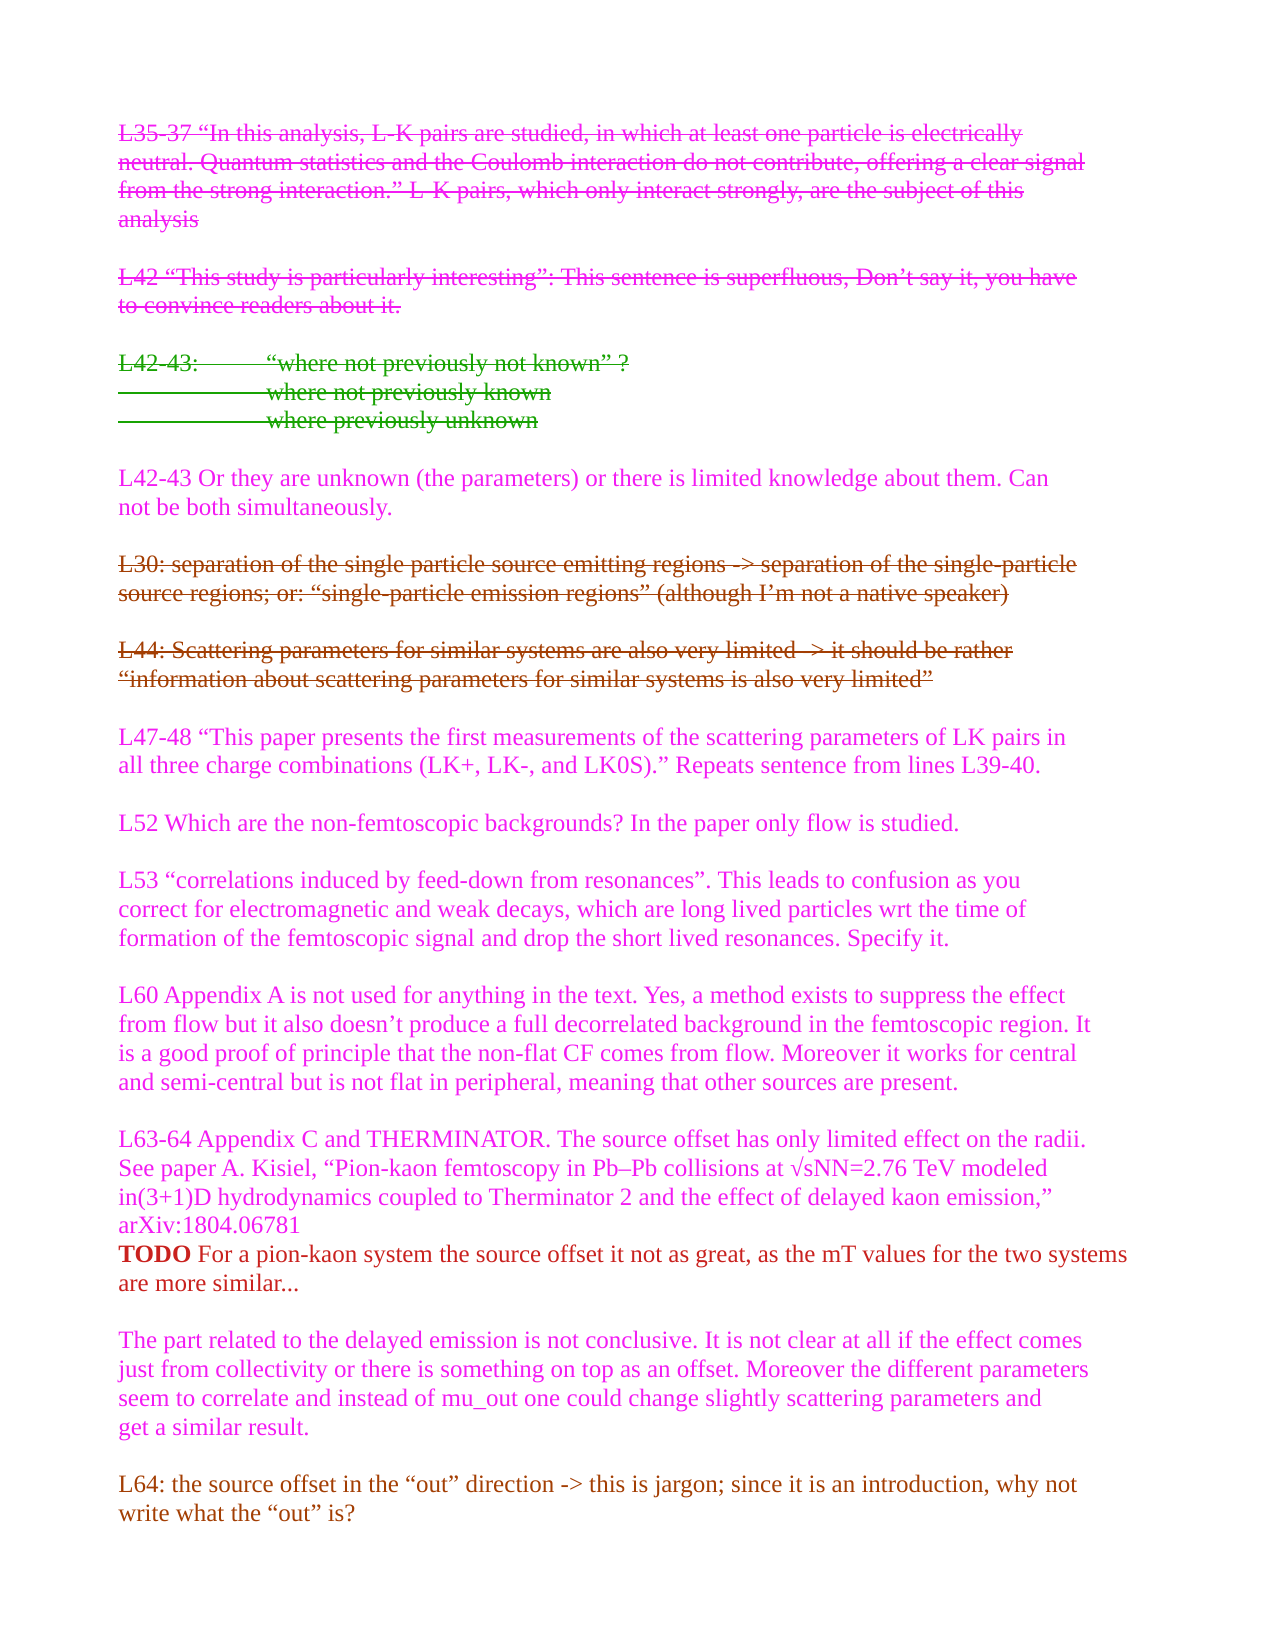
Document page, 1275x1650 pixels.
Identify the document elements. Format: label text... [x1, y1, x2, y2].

text source regions; or: “single-particle emission regions” (although I’m not a native speaker) [118, 578, 1157, 607]
text analysis [118, 204, 1157, 233]
text get a similar result. [118, 1412, 1157, 1441]
text and semi-central but is not flat in peripheral, meaning that other sources are present. [118, 1067, 1157, 1096]
text “information about scattering parameters for similar systems is also very limited” [118, 664, 1157, 693]
text to convince readers about it. [118, 291, 1157, 319]
text from flow but it also doesn’t produce a full decorrelated background in the femtoscopic region. It [118, 1009, 1157, 1038]
text where previously unknown [118, 406, 1157, 434]
text L52 Which are the non-femtoscopic backgrounds? In the paper only flow is studied. [118, 808, 1157, 837]
text L42 “This study is particularly interesting”: This sentence is superfluous, Don’t say it, you have [118, 262, 1157, 291]
text neutral. Quantum statistics and the Coulomb interaction do not contribute, offering a clear signal [118, 147, 1157, 176]
text L42-43 Or they are unknown (the parameters) or there is limited knowledge about them. Can [118, 463, 1157, 492]
text L30: separation of the single particle source emitting regions -> separation of the single-particle [118, 549, 1157, 578]
text seem to correlate and instead of mu_out one could change slightly scattering parameters and [118, 1383, 1157, 1412]
text See paper A. Kisiel, “Pion-kaon femtoscopy in Pb–Pb collisions at √sNN=2.76 TeV modeled [118, 1153, 1157, 1182]
text L63-64 Appendix C and THERMINATOR. The source offset has only limited effect on the radii. [118, 1124, 1157, 1153]
text write what the “out” is? [118, 1498, 1157, 1527]
text from the strong interaction.” L-K pairs, which only interact strongly, are the subject of this [118, 176, 1157, 204]
text correct for electromagnetic and weak decays, which are long lived particles wrt the time of [118, 894, 1157, 923]
text arXiv:1804.06781 [118, 1211, 1157, 1239]
text formation of the femtoscopic signal and drop the short lived resonances. Specify it. [118, 923, 1157, 952]
text L60 Appendix A is not used for anything in the text. Yes, a method exists to suppress the effect [118, 981, 1157, 1009]
text L42-43: “where not previously not known” ? [118, 348, 1157, 377]
text L47-48 “This paper presents the first measurements of the scattering parameters of LK pairs in [118, 722, 1157, 751]
text is a good proof of principle that the non-flat CF comes from flow. Moreover it works for central [118, 1038, 1157, 1067]
text L44: Scattering parameters for similar systems are also very limited -> it should be rather [118, 636, 1157, 664]
text The part related to the delayed emission is not conclusive. It is not clear at all if the effect comes [118, 1326, 1157, 1354]
text where not previously known [118, 377, 1157, 406]
text just from collectivity or there is something on top as an offset. Moreover the different parameters [118, 1354, 1157, 1383]
text TODO For a pion-kaon system the source offset it not as great, as the mT values for the two systems are more similar... [118, 1239, 1157, 1297]
text not be both simultaneously. [118, 492, 1157, 521]
text L35-37 “In this analysis, L-K pairs are studied, in which at least one particle is electrically [118, 118, 1157, 147]
text L53 “correlations induced by feed-down from resonances”. This leads to confusion as you [118, 866, 1157, 894]
text all three charge combinations (LK+, LK-, and LK0S).” Repeats sentence from lines L39-40. [118, 751, 1157, 779]
text in(3+1)D hydrodynamics coupled to Therminator 2 and the effect of delayed kaon emission,” [118, 1182, 1157, 1211]
text L64: the source offset in the “out” direction -> this is jargon; since it is an introduction, why not [118, 1469, 1157, 1498]
